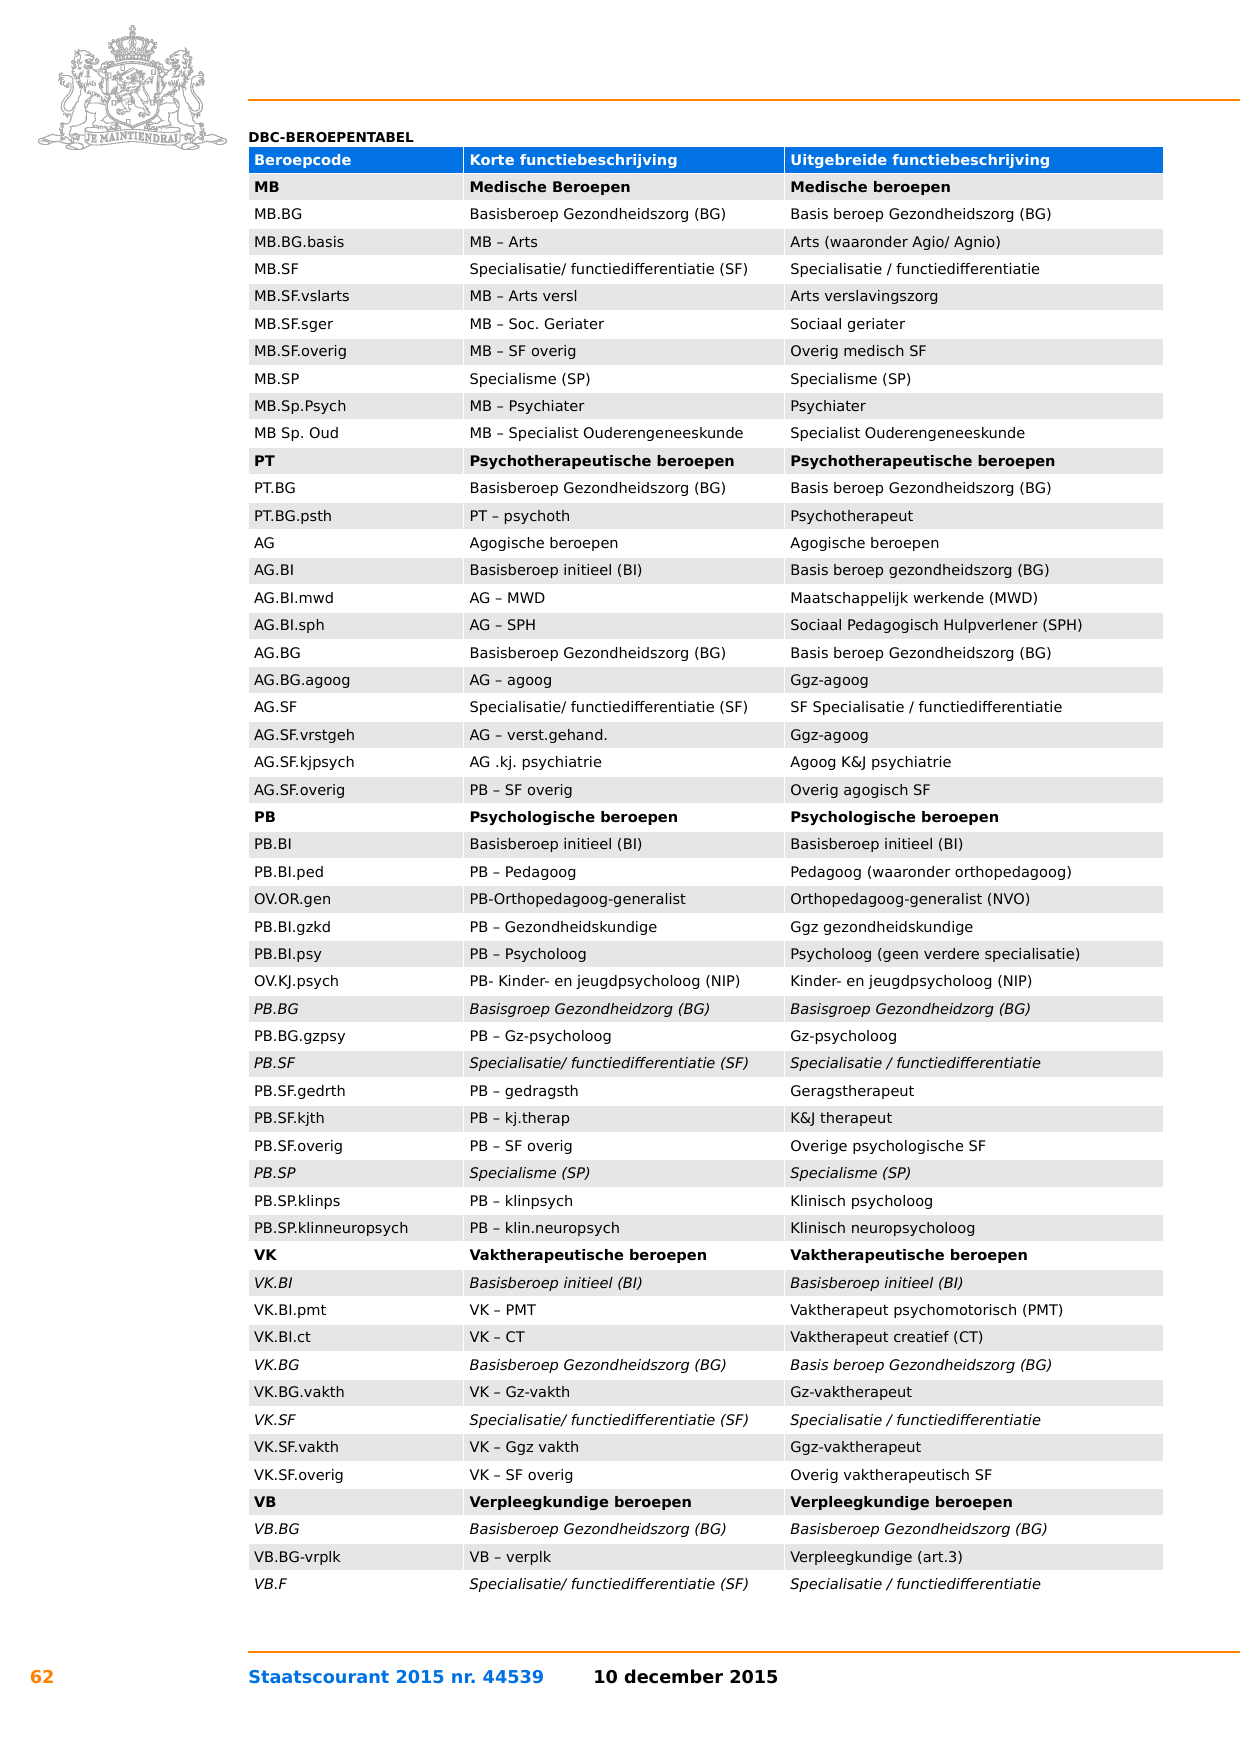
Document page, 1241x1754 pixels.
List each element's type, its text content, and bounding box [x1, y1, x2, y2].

table_cell AG – MWD [464, 585, 784, 611]
table_cell Specialisatie / functiedifferentiatie [785, 1051, 1163, 1077]
table_cell PT.BG.psth [249, 503, 463, 529]
table_cell VK – SF overig [464, 1462, 784, 1488]
table_cell Basisberoep Gezondheidszorg (BG) [464, 1352, 784, 1378]
table_cell Basisberoep initieel (BI) [464, 558, 784, 584]
table_cell Specialist Ouderengeneeskunde [785, 421, 1163, 447]
table_cell Basisberoep initieel (BI) [464, 832, 784, 858]
table_cell Specialisme (SP) [464, 1160, 784, 1187]
table_cell MB – SF overig [464, 339, 784, 365]
table_cell MB.SF.sger [249, 311, 463, 337]
table_cell Geragstherapeut [785, 1078, 1163, 1104]
table_cell AG.SF.kjpsych [249, 749, 463, 776]
table_cell Specialisatie / functiedifferentiatie [785, 1407, 1163, 1433]
table_cell Klinisch neuropsycholoog [785, 1215, 1163, 1241]
table_cell VK [249, 1243, 463, 1269]
table_cell Basisgroep Gezondheidzorg (BG) [464, 996, 784, 1022]
table_cell VK.BI [249, 1270, 463, 1296]
table_cell PT [249, 448, 463, 474]
table_cell Maatschappelijk werkende (MWD) [785, 585, 1163, 611]
table_cell Basisberoep Gezondheidszorg (BG) [464, 201, 784, 228]
table_cell AG.SF.overig [249, 777, 463, 803]
table_cell AG .kj. psychiatrie [464, 749, 784, 776]
table_cell PB – gedragsth [464, 1078, 784, 1104]
table_cell PB.BG [249, 996, 463, 1022]
table_cell MB.SF.overig [249, 339, 463, 365]
table_cell Psychiater [785, 393, 1163, 419]
table_header DBC-BEROEPENTABEL [248, 130, 1163, 146]
table_cell Psychotherapeut [785, 503, 1163, 529]
table_cell Agoog K&J psychiatrie [785, 749, 1163, 776]
table_cell Agogische beroepen [785, 530, 1163, 557]
table_cell PB – Psycholoog [464, 941, 784, 967]
table_cell K&J therapeut [785, 1106, 1163, 1132]
table_cell VK – Gz-vakth [464, 1380, 784, 1406]
table_cell PB.SF.gedrth [249, 1078, 463, 1104]
table_cell PB.SP.klinneuropsych [249, 1215, 463, 1241]
table_cell Verpleegkundige beroepen [464, 1489, 784, 1515]
table_cell VK.BI.ct [249, 1325, 463, 1351]
table_cell PB [249, 804, 463, 831]
table_cell OV.KJ.psych [249, 969, 463, 995]
table_cell PB – klin.neuropsych [464, 1215, 784, 1241]
table_cell Agogische beroepen [464, 530, 784, 557]
table_cell Psychologische beroepen [464, 804, 784, 831]
table_cell Specialisatie / functiedifferentiatie [785, 1571, 1163, 1598]
table_cell Vaktherapeut psychomotorisch (PMT) [785, 1297, 1163, 1324]
table_cell AG.BI [249, 558, 463, 584]
table_cell MB.SF.vslarts [249, 284, 463, 310]
table_cell Korte functiebeschrijving [464, 147, 784, 173]
table_cell PB.SP [249, 1160, 463, 1187]
picture [38, 25, 227, 150]
table_cell Basisberoep initieel (BI) [464, 1270, 784, 1296]
table_cell MB.SF [249, 256, 463, 283]
table_cell SF Specialisatie / functiedifferentiatie [785, 695, 1163, 721]
table_cell Basis beroep gezondheidszorg (BG) [785, 558, 1163, 584]
table_cell Overig medisch SF [785, 339, 1163, 365]
table_cell Psychotherapeutische beroepen [785, 448, 1163, 474]
table_cell VB.BG-vrplk [249, 1544, 463, 1570]
table_cell Specialisatie/ functiedifferentiatie (SF) [464, 1571, 784, 1598]
table_cell PB – Gz-psycholoog [464, 1023, 784, 1050]
table_cell Specialisatie / functiedifferentiatie [785, 256, 1163, 283]
table_cell PB – klinpsych [464, 1188, 784, 1214]
table_cell AG.SF.vrstgeh [249, 722, 463, 748]
table_cell AG.BI.sph [249, 613, 463, 639]
table_cell Overig vaktherapeutisch SF [785, 1462, 1163, 1488]
table_cell PB – SF overig [464, 1133, 784, 1159]
table_cell AG.BI.mwd [249, 585, 463, 611]
table_cell MB – Arts [464, 229, 784, 255]
table_cell VB.BG [249, 1516, 463, 1543]
table_cell MB – Psychiater [464, 393, 784, 419]
table_cell AG [249, 530, 463, 557]
table_cell PB.SF.kjth [249, 1106, 463, 1132]
table_cell Basisberoep Gezondheidszorg (BG) [464, 640, 784, 666]
table_cell Basis beroep Gezondheidszorg (BG) [785, 201, 1163, 228]
table_cell PT – psychoth [464, 503, 784, 529]
table_cell Psychologische beroepen [785, 804, 1163, 831]
table_cell Verpleegkundige (art.3) [785, 1544, 1163, 1570]
table_cell VB [249, 1489, 463, 1515]
table_cell MB [249, 174, 463, 200]
table_cell AG.BG.agoog [249, 667, 463, 693]
table_cell Ggz-agoog [785, 722, 1163, 748]
table_cell Medische beroepen [785, 174, 1163, 200]
table_cell VK – PMT [464, 1297, 784, 1324]
table_cell Klinisch psycholoog [785, 1188, 1163, 1214]
table_cell PB – Pedagoog [464, 859, 784, 885]
table_cell VK.BI.pmt [249, 1297, 463, 1324]
table_cell PB.BG.gzpsy [249, 1023, 463, 1050]
table_cell Arts (waaronder Agio/ Agnio) [785, 229, 1163, 255]
table_cell OV.OR.gen [249, 886, 463, 913]
table_cell VK – CT [464, 1325, 784, 1351]
table_cell MB.Sp.Psych [249, 393, 463, 419]
table_cell MB – Soc. Geriater [464, 311, 784, 337]
table_cell PB.SF.overig [249, 1133, 463, 1159]
table_cell Ggz-agoog [785, 667, 1163, 693]
table_cell MB.BG.basis [249, 229, 463, 255]
table_cell PB.BI.psy [249, 941, 463, 967]
table_cell VB – verplk [464, 1544, 784, 1570]
table_cell Verpleegkundige beroepen [785, 1489, 1163, 1515]
table_cell Uitgebreide functiebeschrijving [785, 147, 1163, 173]
table_cell Sociaal geriater [785, 311, 1163, 337]
table_cell Psychotherapeutische beroepen [464, 448, 784, 474]
table_cell MB.SP [249, 366, 463, 392]
table_cell Kinder- en jeugdpsycholoog (NIP) [785, 969, 1163, 995]
table_cell AG – agoog [464, 667, 784, 693]
table_cell Specialisatie/ functiedifferentiatie (SF) [464, 256, 784, 283]
table_cell Medische Beroepen [464, 174, 784, 200]
table_cell VK.SF [249, 1407, 463, 1433]
table_cell Vaktherapeutische beroepen [464, 1243, 784, 1269]
table_cell AG.SF [249, 695, 463, 721]
table_cell AG – SPH [464, 613, 784, 639]
table_cell Basis beroep Gezondheidszorg (BG) [785, 1352, 1163, 1378]
table_cell PB.BI.gzkd [249, 914, 463, 940]
table_cell Beroepcode [249, 147, 463, 173]
table_cell Basis beroep Gezondheidszorg (BG) [785, 475, 1163, 502]
table_cell AG – verst.gehand. [464, 722, 784, 748]
table_cell Overig agogisch SF [785, 777, 1163, 803]
table_cell Vaktherapeutische beroepen [785, 1243, 1163, 1269]
table_cell Vaktherapeut creatief (CT) [785, 1325, 1163, 1351]
table_cell Overige psychologische SF [785, 1133, 1163, 1159]
table_cell Ggz-vaktherapeut [785, 1434, 1163, 1461]
table_cell VK.BG.vakth [249, 1380, 463, 1406]
table_cell Basisberoep Gezondheidszorg (BG) [464, 475, 784, 502]
table_cell Pedagoog (waaronder orthopedagoog) [785, 859, 1163, 885]
table_cell Basisberoep Gezondheidszorg (BG) [785, 1516, 1163, 1543]
table_cell PB.BI [249, 832, 463, 858]
table_cell Basisberoep initieel (BI) [785, 832, 1163, 858]
table_cell VK.SF.vakth [249, 1434, 463, 1461]
table_cell Ggz gezondheidskundige [785, 914, 1163, 940]
table_cell Basisgroep Gezondheidzorg (BG) [785, 996, 1163, 1022]
table_cell AG.BG [249, 640, 463, 666]
table_cell Specialisme (SP) [464, 366, 784, 392]
table_cell Basisberoep Gezondheidszorg (BG) [464, 1516, 784, 1543]
table_cell Specialisme (SP) [785, 366, 1163, 392]
table_cell Specialisatie/ functiedifferentiatie (SF) [464, 1051, 784, 1077]
table_cell MB – Arts versl [464, 284, 784, 310]
table_cell PB-Orthopedagoog-generalist [464, 886, 784, 913]
table_cell MB – Specialist Ouderengeneeskunde [464, 421, 784, 447]
table_cell Specialisatie/ functiedifferentiatie (SF) [464, 1407, 784, 1433]
table_cell Specialisme (SP) [785, 1160, 1163, 1187]
table_cell Psycholoog (geen verdere specialisatie) [785, 941, 1163, 967]
table_cell VK – Ggz vakth [464, 1434, 784, 1461]
table_cell PB.BI.ped [249, 859, 463, 885]
table_cell PB.SF [249, 1051, 463, 1077]
table_cell Basis beroep Gezondheidszorg (BG) [785, 640, 1163, 666]
table_cell PB.SP.klinps [249, 1188, 463, 1214]
table_cell Sociaal Pedagogisch Hulpverlener (SPH) [785, 613, 1163, 639]
table_cell PB- Kinder- en jeugdpsycholoog (NIP) [464, 969, 784, 995]
table_cell PB – kj.therap [464, 1106, 784, 1132]
table_cell Specialisatie/ functiedifferentiatie (SF) [464, 695, 784, 721]
table_cell Orthopedagoog-generalist (NVO) [785, 886, 1163, 913]
table_cell PT.BG [249, 475, 463, 502]
table_cell PB – Gezondheidskundige [464, 914, 784, 940]
table_cell PB – SF overig [464, 777, 784, 803]
table_cell Gz-vaktherapeut [785, 1380, 1163, 1406]
table_cell Gz-psycholoog [785, 1023, 1163, 1050]
table_cell VK.SF.overig [249, 1462, 463, 1488]
table_cell MB Sp. Oud [249, 421, 463, 447]
table_cell MB.BG [249, 201, 463, 228]
table_cell Basisberoep initieel (BI) [785, 1270, 1163, 1296]
table_cell VK.BG [249, 1352, 463, 1378]
table_cell Arts verslavingszorg [785, 284, 1163, 310]
table_cell VB.F [249, 1571, 463, 1598]
